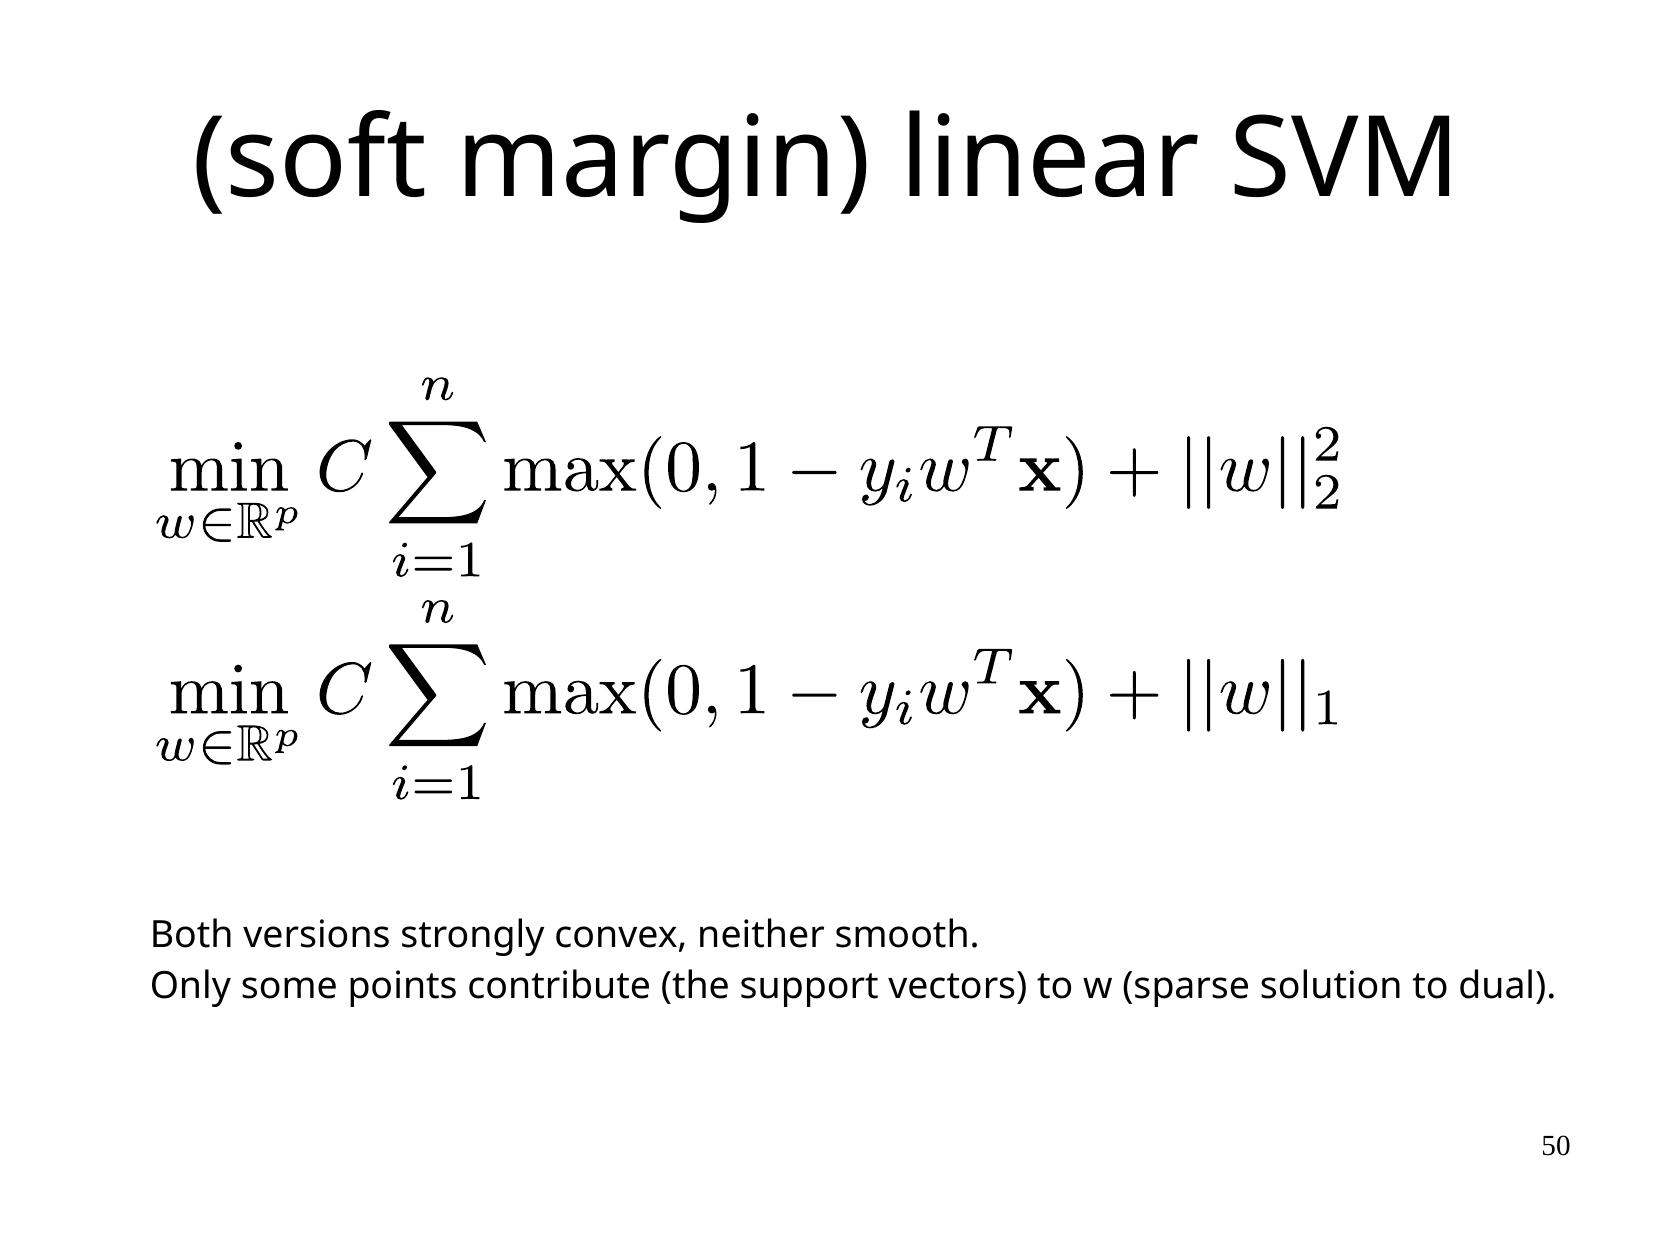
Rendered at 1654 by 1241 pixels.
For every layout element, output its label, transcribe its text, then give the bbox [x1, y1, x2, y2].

title (soft margin) linear SVM [82, 49, 1571, 257]
text_box [154, 600, 1342, 800]
text_box [154, 377, 1342, 578]
text_box Both versions strongly convex, neither smooth. Only some points contribute (the support vectors) to w (sparse solution to dual). [135, 900, 1576, 991]
